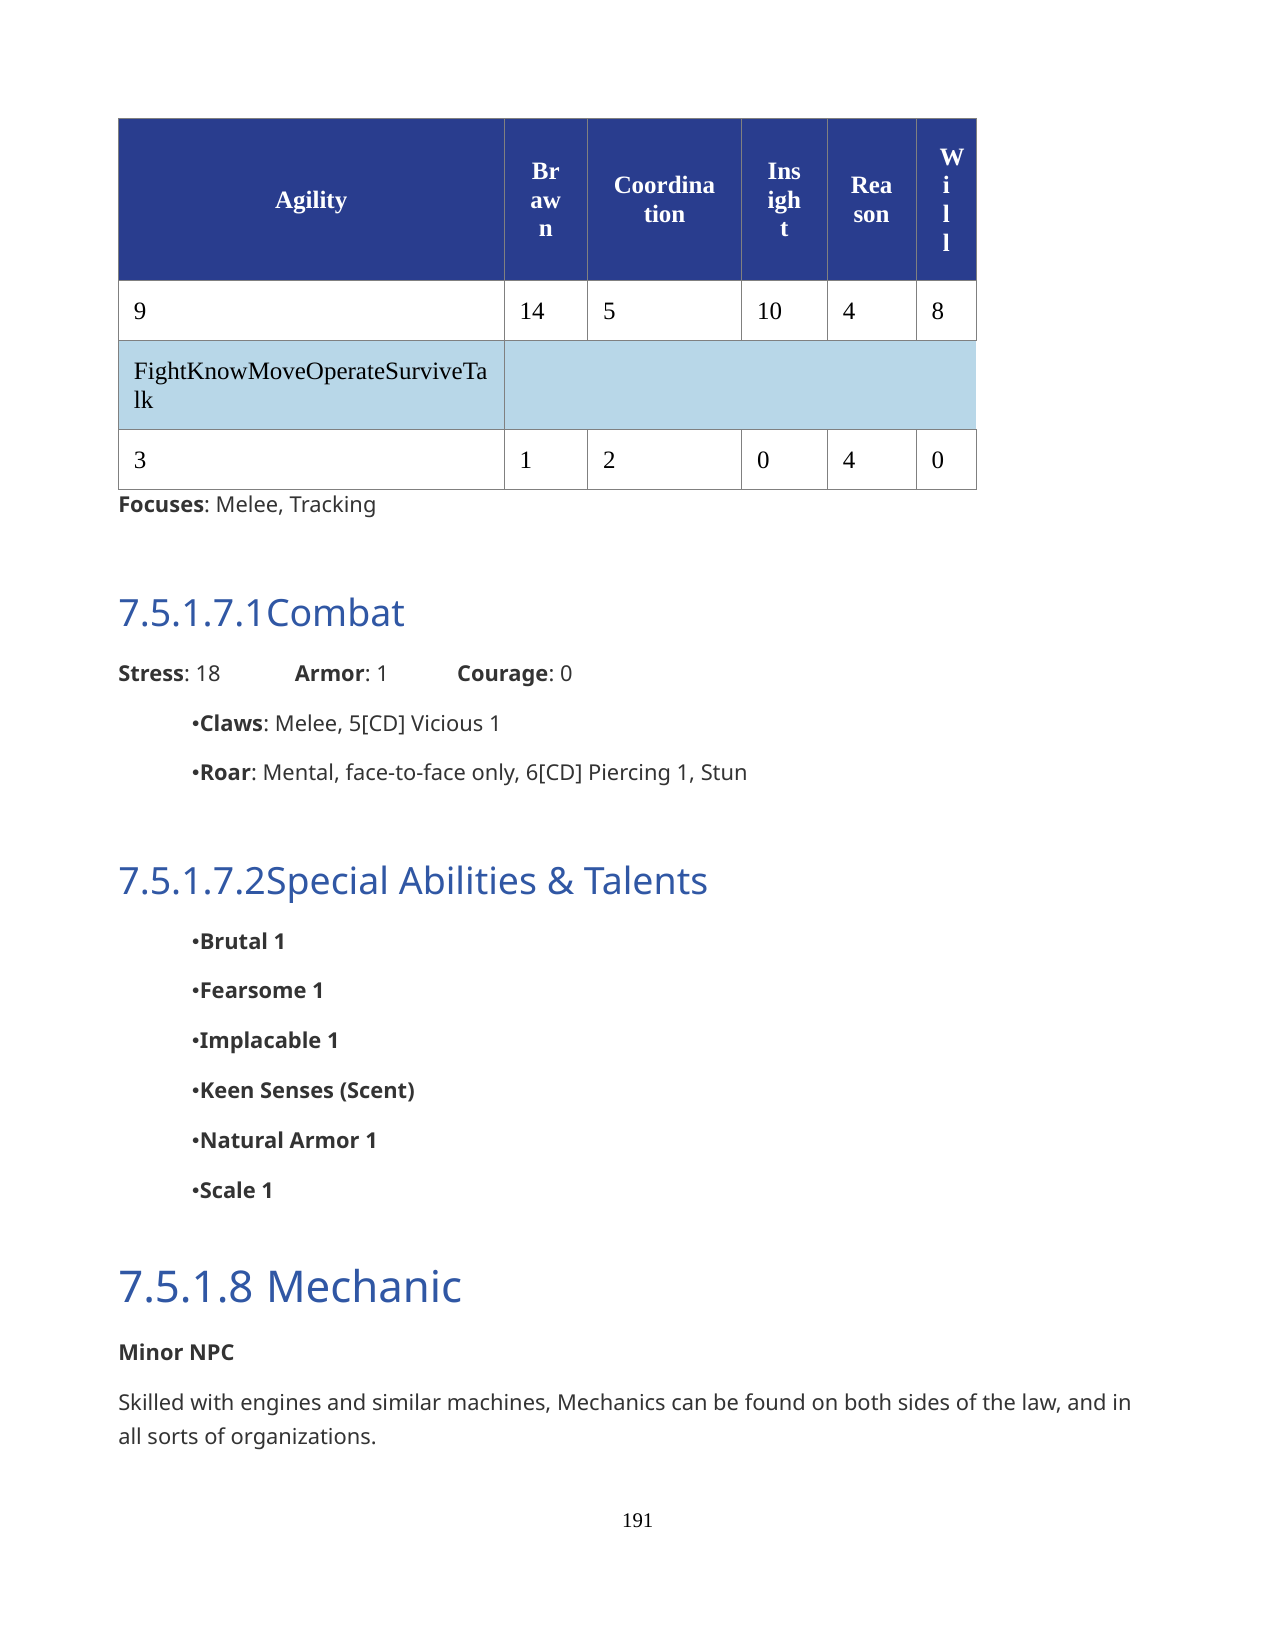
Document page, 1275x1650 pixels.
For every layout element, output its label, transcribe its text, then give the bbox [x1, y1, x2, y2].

table_cell FightKnowMoveOperateSurviveTalk [119, 341, 504, 429]
table_cell 0 [742, 430, 827, 489]
text Minor NPC [118, 1337, 1157, 1367]
text Stress: 18 Armor: 1 Courage: 0 [118, 658, 1157, 687]
list Natural Armor 1 [118, 1125, 1157, 1155]
table_header Will [917, 119, 976, 280]
list Brutal 1 [118, 926, 1157, 956]
subtitle Mechanic [118, 1256, 1157, 1315]
table_header Brawn [505, 119, 587, 280]
table_header Insight [742, 119, 827, 280]
text Focuses: Melee, Tracking [118, 489, 1157, 519]
table_header Reason [828, 119, 916, 280]
table_cell 14 [505, 281, 587, 340]
subtitle Special Abilities & Talents [118, 854, 1157, 905]
list Implacable 1 [118, 1025, 1157, 1055]
text Skilled with engines and similar machines, Mechanics can be found on both sides of the law, and in all sorts of organizations. [118, 1387, 1157, 1451]
table_header Coordination [588, 119, 741, 280]
table_cell 4 [828, 281, 916, 340]
table_cell 8 [917, 281, 976, 340]
subtitle Combat [118, 586, 1157, 637]
table_cell 3 [119, 430, 504, 489]
table_cell 5 [588, 281, 741, 340]
table_cell 4 [828, 430, 916, 489]
table_cell 0 [917, 430, 976, 489]
table_cell [505, 341, 976, 429]
list Scale 1 [118, 1175, 1157, 1204]
list Keen Senses (Scent) [118, 1075, 1157, 1105]
table_cell 9 [119, 281, 504, 340]
list Claws: Melee, 5[CD] Vicious 1 [118, 707, 1157, 737]
table_cell 2 [588, 430, 741, 489]
list Fearsome 1 [118, 976, 1157, 1005]
list Roar: Mental, face-to-face only, 6[CD] Piercing 1, Stun [118, 757, 1157, 787]
table_cell 1 [505, 430, 587, 489]
table_cell 10 [742, 281, 827, 340]
table_header Agility [119, 119, 504, 280]
